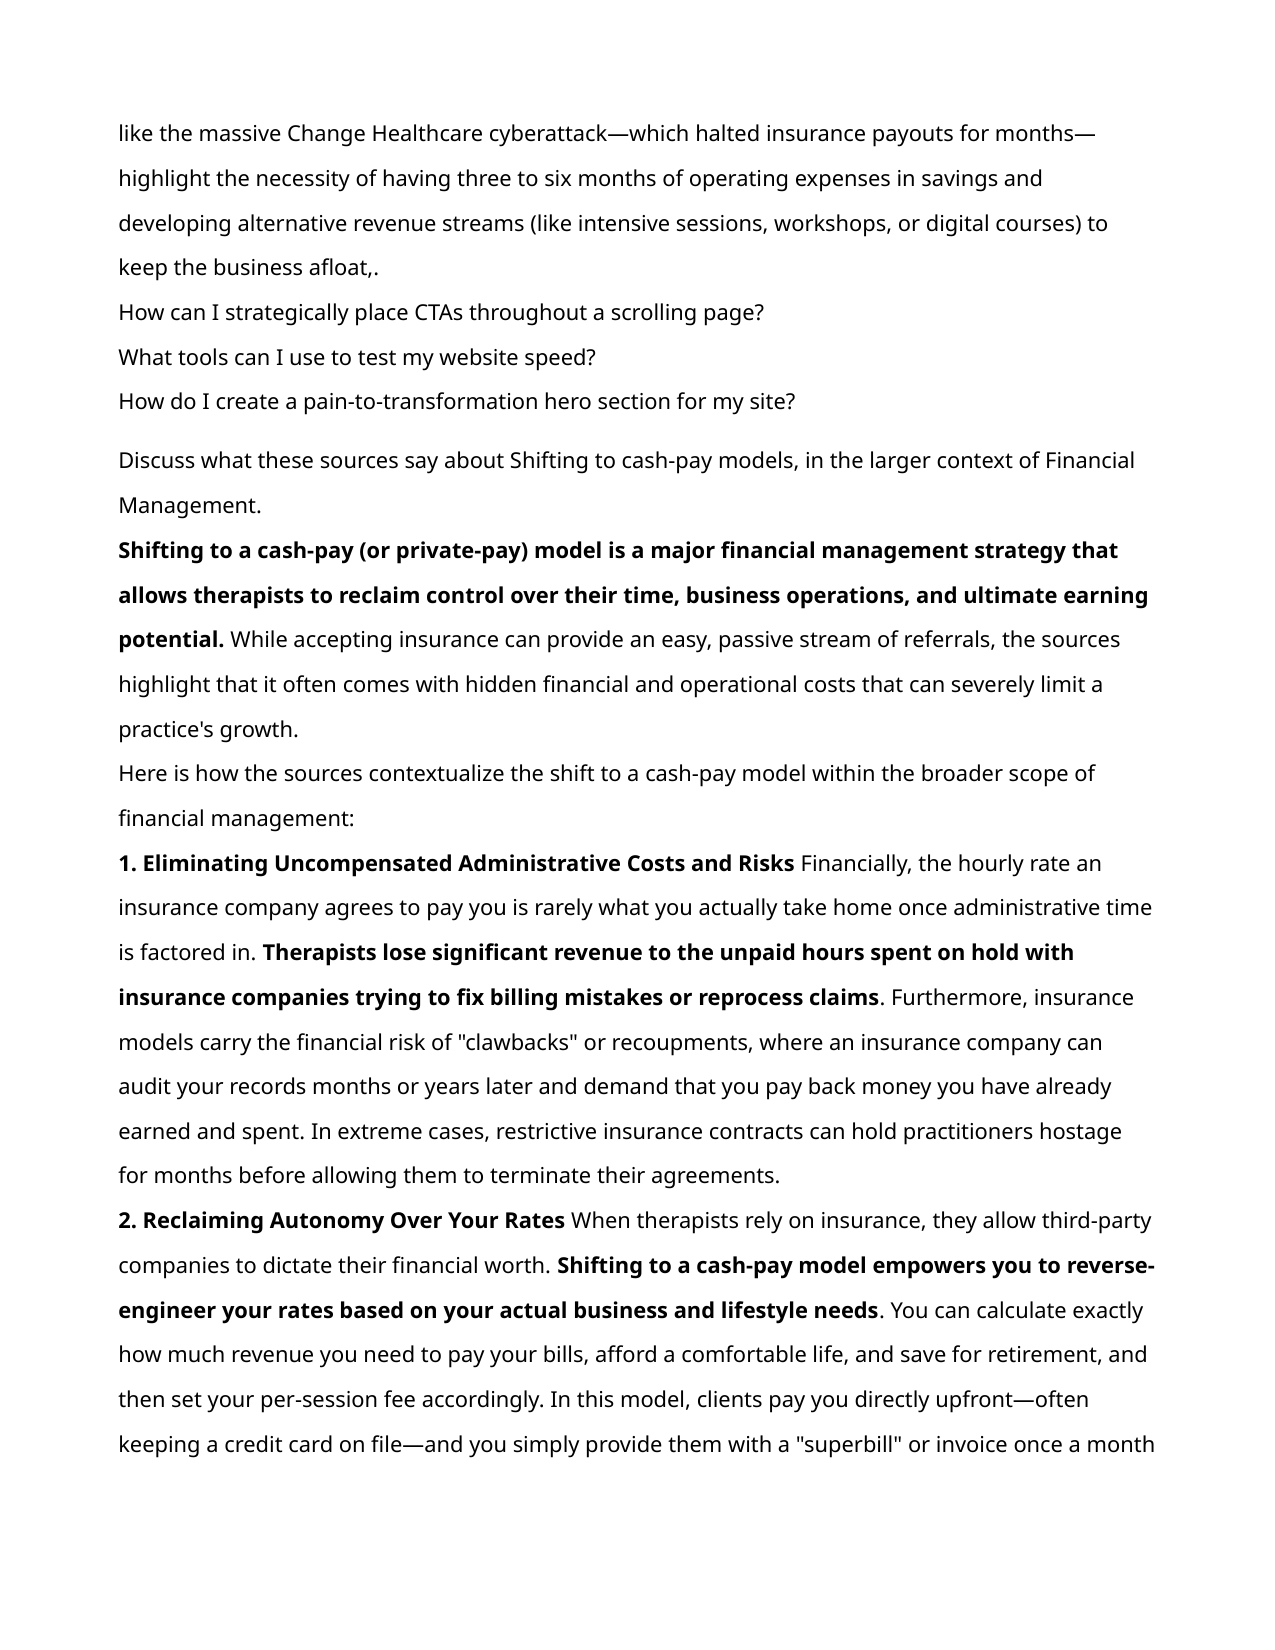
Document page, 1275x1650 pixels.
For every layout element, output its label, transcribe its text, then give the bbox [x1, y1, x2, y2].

text How do I create a pain-to-transformation hero section for my site? [118, 386, 1157, 416]
text Discuss what these sources say about Shifting to cash-pay models, in the larger context of Financial Management. [118, 446, 1157, 520]
text Here is how the sources contextualize the shift to a cash-pay model within the broader scope of financial management: [118, 758, 1157, 833]
text like the massive Change Healthcare cyberattack—which halted insurance payouts for months—highlight the necessity of having three to six months of operating expenses in savings and developing alternative revenue streams (like intensive sessions, workshops, or digital courses) to keep the business afloat,. [118, 118, 1157, 282]
text 1. Eliminating Uncompensated Administrative Costs and Risks Financially, the hourly rate an insurance company agrees to pay you is rarely what you actually take home once administrative time is factored in. Therapists lose significant revenue to the unpaid hours spent on hold with insurance companies trying to fix billing mistakes or reprocess claims. Furthermore, insurance models carry the financial risk of "clawbacks" or recoupments, where an insurance company can audit your records months or years later and demand that you pay back money you have already earned and spent. In extreme cases, restrictive insurance contracts can hold practitioners hostage for months before allowing them to terminate their agreements. [118, 848, 1157, 1190]
text How can I strategically place CTAs throughout a scrolling page? [118, 297, 1157, 327]
text Shifting to a cash-pay (or private-pay) model is a major financial management strategy that allows therapists to reclaim control over their time, business operations, and ultimate earning potential. While accepting insurance can provide an easy, passive stream of referrals, the sources highlight that it often comes with hidden financial and operational costs that can severely limit a practice's growth. [118, 535, 1157, 743]
text 2. Reclaiming Autonomy Over Your Rates When therapists rely on insurance, they allow third-party companies to dictate their financial worth. Shifting to a cash-pay model empowers you to reverse-engineer your rates based on your actual business and lifestyle needs. You can calculate exactly how much revenue you need to pay your bills, afford a comfortable life, and save for retirement, and then set your per-session fee accordingly. In this model, clients pay you directly upfront—often keeping a credit card on file—and you simply provide them with a "superbill" or invoice once a month [118, 1205, 1157, 1458]
text What tools can I use to test my website speed? [118, 342, 1157, 371]
